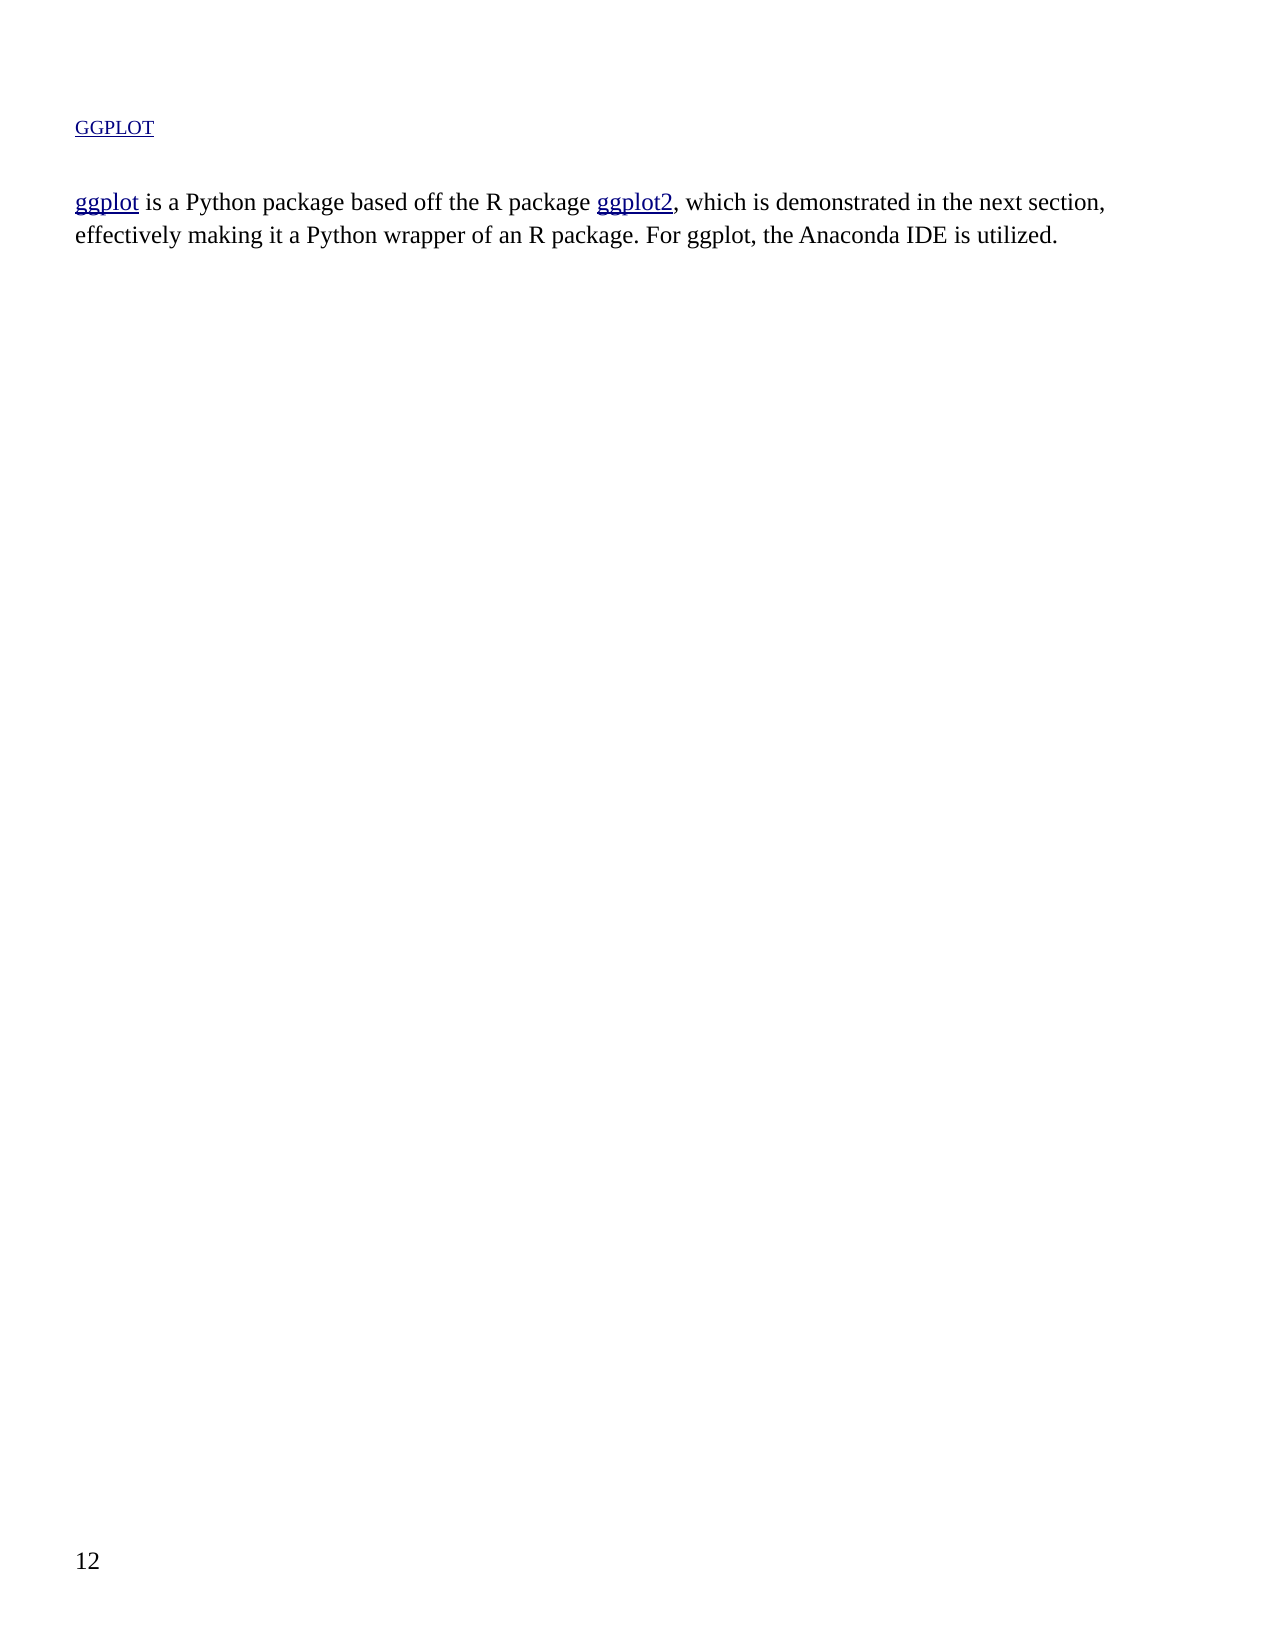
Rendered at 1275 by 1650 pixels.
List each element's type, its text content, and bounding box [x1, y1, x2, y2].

text ggplot is a Python package based off the R package ggplot2, which is demonstrated in the next section, effectively making it a Python wrapper of an R package. For ggplot, the Anaconda IDE is utilized. [75, 187, 1200, 249]
text ggplot [75, 111, 1200, 140]
